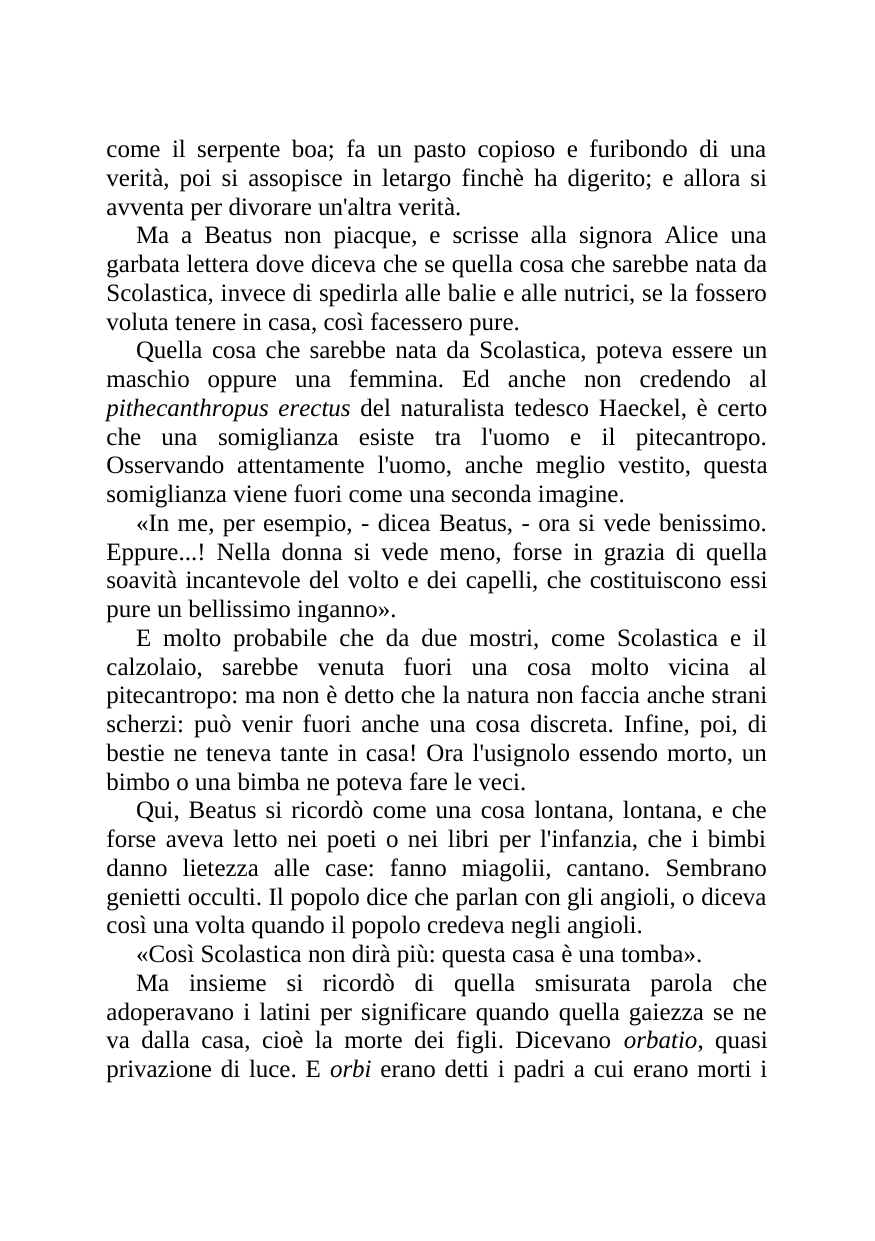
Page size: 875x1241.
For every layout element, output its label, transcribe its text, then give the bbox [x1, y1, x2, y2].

text «Così Scolastica non dirà più: questa casa è una tomba». [106, 939, 768, 968]
text Quella cosa che sarebbe nata da Scolastica, poteva essere un maschio oppure una femmina. Ed anche non credendo al pithecanthropus erectus del naturalista tedesco Haeckel, è certo che una somiglianza esiste tra l'uomo e il pitecantropo. Osservando attentamente l'uomo, anche meglio vestito, questa somiglianza viene fuori come una seconda imagine. [106, 336, 768, 508]
text Ma insieme si ricordò di quella smisurata parola che adoperavano i latini per significare quando quella gaiezza se ne va dalla casa, cioè la morte dei figli. Dicevano orbatio, quasi privazione di luce. E orbi erano detti i padri a cui erano morti i [106, 968, 768, 1083]
text E molto probabile che da due mostri, come Scolastica e il calzolaio, sarebbe venuta fuori una cosa molto vicina al pitecantropo: ma non è detto che la natura non faccia anche strani scherzi: può venir fuori anche una cosa discreta. Infine, poi, di bestie ne teneva tante in casa! Ora l'usignolo essendo morto, un bimbo o una bimba ne poteva fare le veci. [106, 623, 768, 796]
text Qui, Beatus si ricordò come una cosa lontana, lontana, e che forse aveva letto nei poeti o nei libri per l'infanzia, che i bimbi danno lietezza alle case: fanno miagolii, cantano. Sembrano genietti occulti. Il popolo dice che parlan con gli angioli, o diceva così una volta quando il popolo credeva negli angioli. [106, 796, 768, 939]
text «In me, per esempio, - dicea Beatus, - ora si vede benissimo. Eppure...! Nella donna si vede meno, forse in grazia di quella soavità incantevole del volto e dei capelli, che costituiscono essi pure un bellissimo inganno». [106, 508, 768, 623]
text come il serpente boa; fa un pasto copioso e furibondo di una verità, poi si assopisce in letargo finchè ha digerito; e allora si avventa per divorare un'altra verità. [106, 134, 768, 221]
text Ma a Beatus non piacque, e scrisse alla signora Alice una garbata lettera dove diceva che se quella cosa che sarebbe nata da Scolastica, invece di spedirla alle balie e alle nutrici, se la fossero voluta tenere in casa, così facessero pure. [106, 221, 768, 336]
